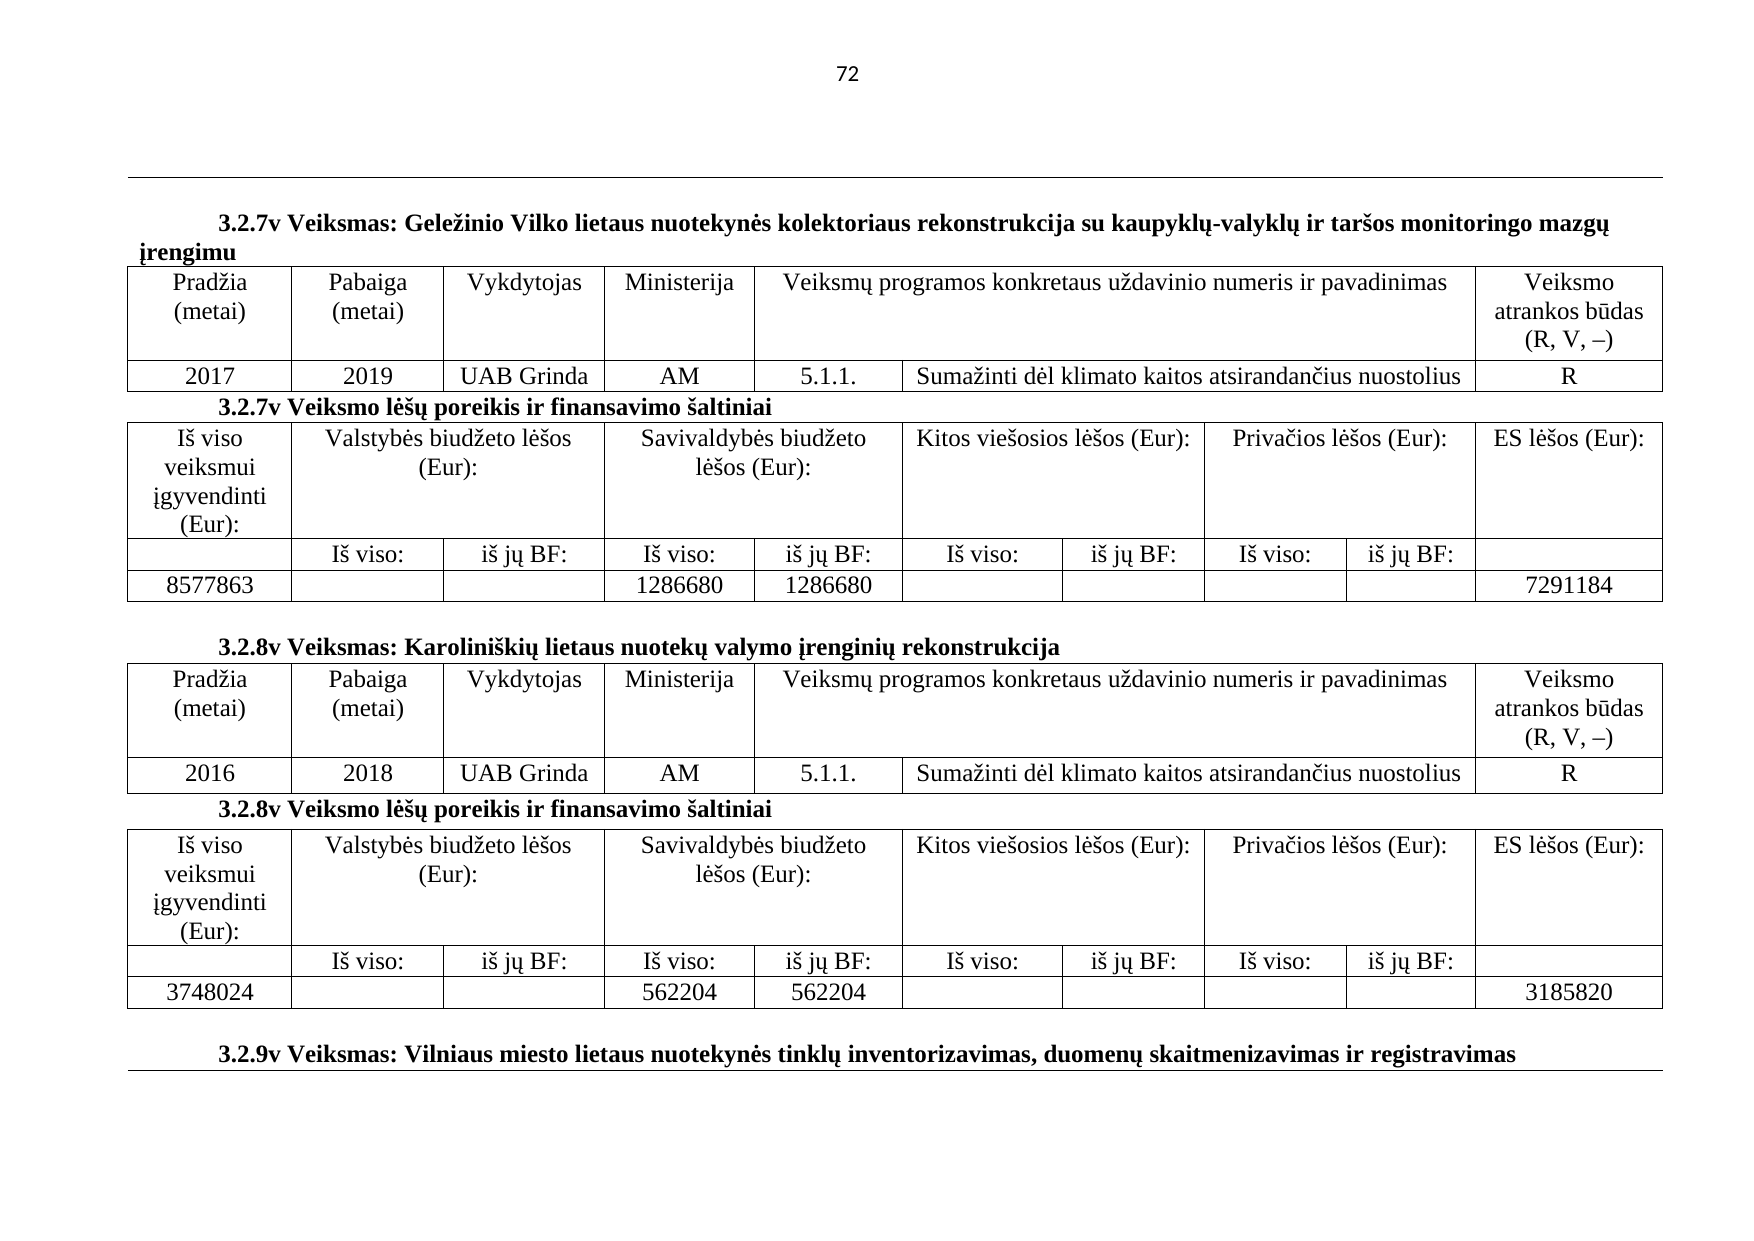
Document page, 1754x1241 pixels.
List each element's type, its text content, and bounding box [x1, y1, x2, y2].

table_cell 3.2.8v Veiksmas: Karoliniškių lietaus nuotekų valymo įrenginių rekonstrukcija [128, 632, 1663, 663]
table_cell UAB Grinda [444, 758, 604, 793]
table_cell 3748024 [128, 977, 291, 1007]
table_cell iš jų BF: [755, 539, 902, 569]
table_cell [444, 602, 604, 632]
table_cell Iš viso: [1205, 539, 1346, 569]
table_cell Vykdytojas [444, 267, 604, 360]
table_cell [128, 946, 291, 976]
table_cell Iš viso: [903, 539, 1062, 569]
table_cell [128, 1009, 292, 1039]
table_cell Ministerija [605, 267, 754, 360]
table_cell 7291184 [1476, 571, 1662, 601]
table_cell Pabaiga (metai) [292, 267, 443, 360]
table_cell [1063, 178, 1204, 208]
table_cell 2018 [292, 758, 443, 793]
table_cell ES lėšos (Eur): [1476, 423, 1662, 538]
table_cell 1286680 [755, 571, 902, 601]
table_cell Savivaldybės biudžeto lėšos (Eur): [605, 830, 902, 945]
table_cell [1347, 977, 1475, 1007]
table_cell [1475, 178, 1663, 208]
table_cell [1205, 571, 1346, 601]
table_cell Iš viso: [605, 539, 754, 569]
table_cell [1346, 1009, 1475, 1039]
table_cell Sumažinti dėl klimato kaitos atsirandančius nuostolius [903, 758, 1475, 793]
table_cell [1476, 946, 1662, 976]
table_cell AM [605, 361, 754, 391]
table_cell [902, 178, 1063, 208]
table_cell Iš viso: [292, 946, 443, 976]
table_cell iš jų BF: [1347, 539, 1475, 569]
table_cell 3.2.7v Veiksmo lėšų poreikis ir finansavimo šaltiniai [128, 392, 1663, 422]
table_cell Vykdytojas [444, 664, 604, 757]
table_cell [902, 1009, 1063, 1039]
table_cell 5.1.1. [755, 361, 902, 391]
table_cell Sumažinti dėl klimato kaitos atsirandančius nuostolius [903, 361, 1475, 391]
table_cell Veiksmų programos konkretaus uždavinio numeris ir pavadinimas [755, 267, 1475, 360]
table_cell [1063, 977, 1204, 1007]
table_cell Valstybės biudžeto lėšos (Eur): [292, 423, 604, 538]
table_cell 3.2.9v Veiksmas: Vilniaus miesto lietaus nuotekynės tinklų inventorizavimas, duomenų skaitmenizavimas ir registravimas [128, 1039, 1663, 1070]
table_cell UAB Grinda [444, 361, 604, 391]
table_cell 562204 [755, 977, 902, 1007]
table_cell Savivaldybės biudžeto lėšos (Eur): [605, 423, 902, 538]
table_cell [1476, 539, 1662, 569]
table_cell Iš viso veiksmui įgyvendinti (Eur): [128, 423, 291, 538]
table_cell Iš viso: [605, 946, 754, 976]
table_cell [444, 1009, 604, 1039]
table_cell [754, 1009, 902, 1039]
table_cell Pradžia (metai) [128, 664, 291, 757]
table_cell [1475, 602, 1663, 632]
table_cell [292, 1009, 444, 1039]
table_cell Veiksmų programos konkretaus uždavinio numeris ir pavadinimas [755, 664, 1475, 757]
table_cell [1204, 178, 1346, 208]
table_cell Privačios lėšos (Eur): [1205, 830, 1475, 945]
table_cell iš jų BF: [444, 539, 604, 569]
table_cell [1346, 602, 1475, 632]
table_cell Kitos viešosios lėšos (Eur): [903, 830, 1204, 945]
table_cell [1205, 977, 1346, 1007]
table_cell [604, 1009, 754, 1039]
table_cell [1347, 571, 1475, 601]
table_cell Iš viso: [1205, 946, 1346, 976]
table_cell R [1476, 361, 1662, 391]
table_cell 3.2.7v Veiksmas: Geležinio Vilko lietaus nuotekynės kolektoriaus rekonstrukcija su kaupyklų-valyklų ir taršos monitoringo mazgų įrengimu [128, 209, 1663, 266]
table_cell [754, 602, 902, 632]
table_cell Veiksmo atrankos būdas (R, V, –) [1476, 664, 1662, 757]
table_cell [1063, 571, 1204, 601]
table_cell [292, 977, 443, 1007]
table_cell iš jų BF: [444, 946, 604, 976]
table_cell ES lėšos (Eur): [1476, 830, 1662, 945]
table_cell [444, 977, 604, 1007]
table_cell Valstybės biudžeto lėšos (Eur): [292, 830, 604, 945]
table_cell R [1476, 758, 1662, 793]
table_cell 1286680 [605, 571, 754, 601]
table_cell 3.2.8v Veiksmo lėšų poreikis ir finansavimo šaltiniai [128, 794, 1663, 829]
table_cell iš jų BF: [1063, 946, 1204, 976]
table_cell [903, 571, 1062, 601]
table_cell Ministerija [605, 664, 754, 757]
table_cell Privačios lėšos (Eur): [1205, 423, 1475, 538]
table_cell [1204, 1009, 1346, 1039]
table_cell [604, 602, 754, 632]
table_cell Iš viso veiksmui įgyvendinti (Eur): [128, 830, 291, 945]
table_cell [1346, 178, 1475, 208]
table_cell Veiksmo atrankos būdas (R, V, –) [1476, 267, 1662, 360]
table_cell 5.1.1. [755, 758, 902, 793]
table_cell 2019 [292, 361, 443, 391]
table_cell 2016 [128, 758, 291, 793]
table_cell iš jų BF: [755, 946, 902, 976]
table_cell 562204 [605, 977, 754, 1007]
table_cell [292, 571, 443, 601]
table_cell Iš viso: [903, 946, 1062, 976]
table_cell Kitos viešosios lėšos (Eur): [903, 423, 1204, 538]
table_cell [903, 977, 1062, 1007]
table_cell 2017 [128, 361, 291, 391]
table_cell Pradžia (metai) [128, 267, 291, 360]
table_cell [1475, 1009, 1663, 1039]
table_cell 3185820 [1476, 977, 1662, 1007]
table_cell [292, 602, 444, 632]
table_cell [604, 178, 754, 208]
table_cell Pabaiga (metai) [292, 664, 443, 757]
table_cell [1063, 1009, 1204, 1039]
table_cell iš jų BF: [1347, 946, 1475, 976]
table_cell AM [605, 758, 754, 793]
table_cell [1204, 602, 1346, 632]
table_cell Iš viso: [292, 539, 443, 569]
table_cell [292, 178, 444, 208]
table_cell [444, 571, 604, 601]
table_cell [902, 602, 1063, 632]
table_cell [128, 539, 291, 569]
table_cell [754, 178, 902, 208]
table_cell iš jų BF: [1063, 539, 1204, 569]
table_cell [444, 178, 604, 208]
table_cell [1063, 602, 1204, 632]
table_cell [128, 602, 292, 632]
table_cell 8577863 [128, 571, 291, 601]
table_cell [128, 178, 292, 208]
